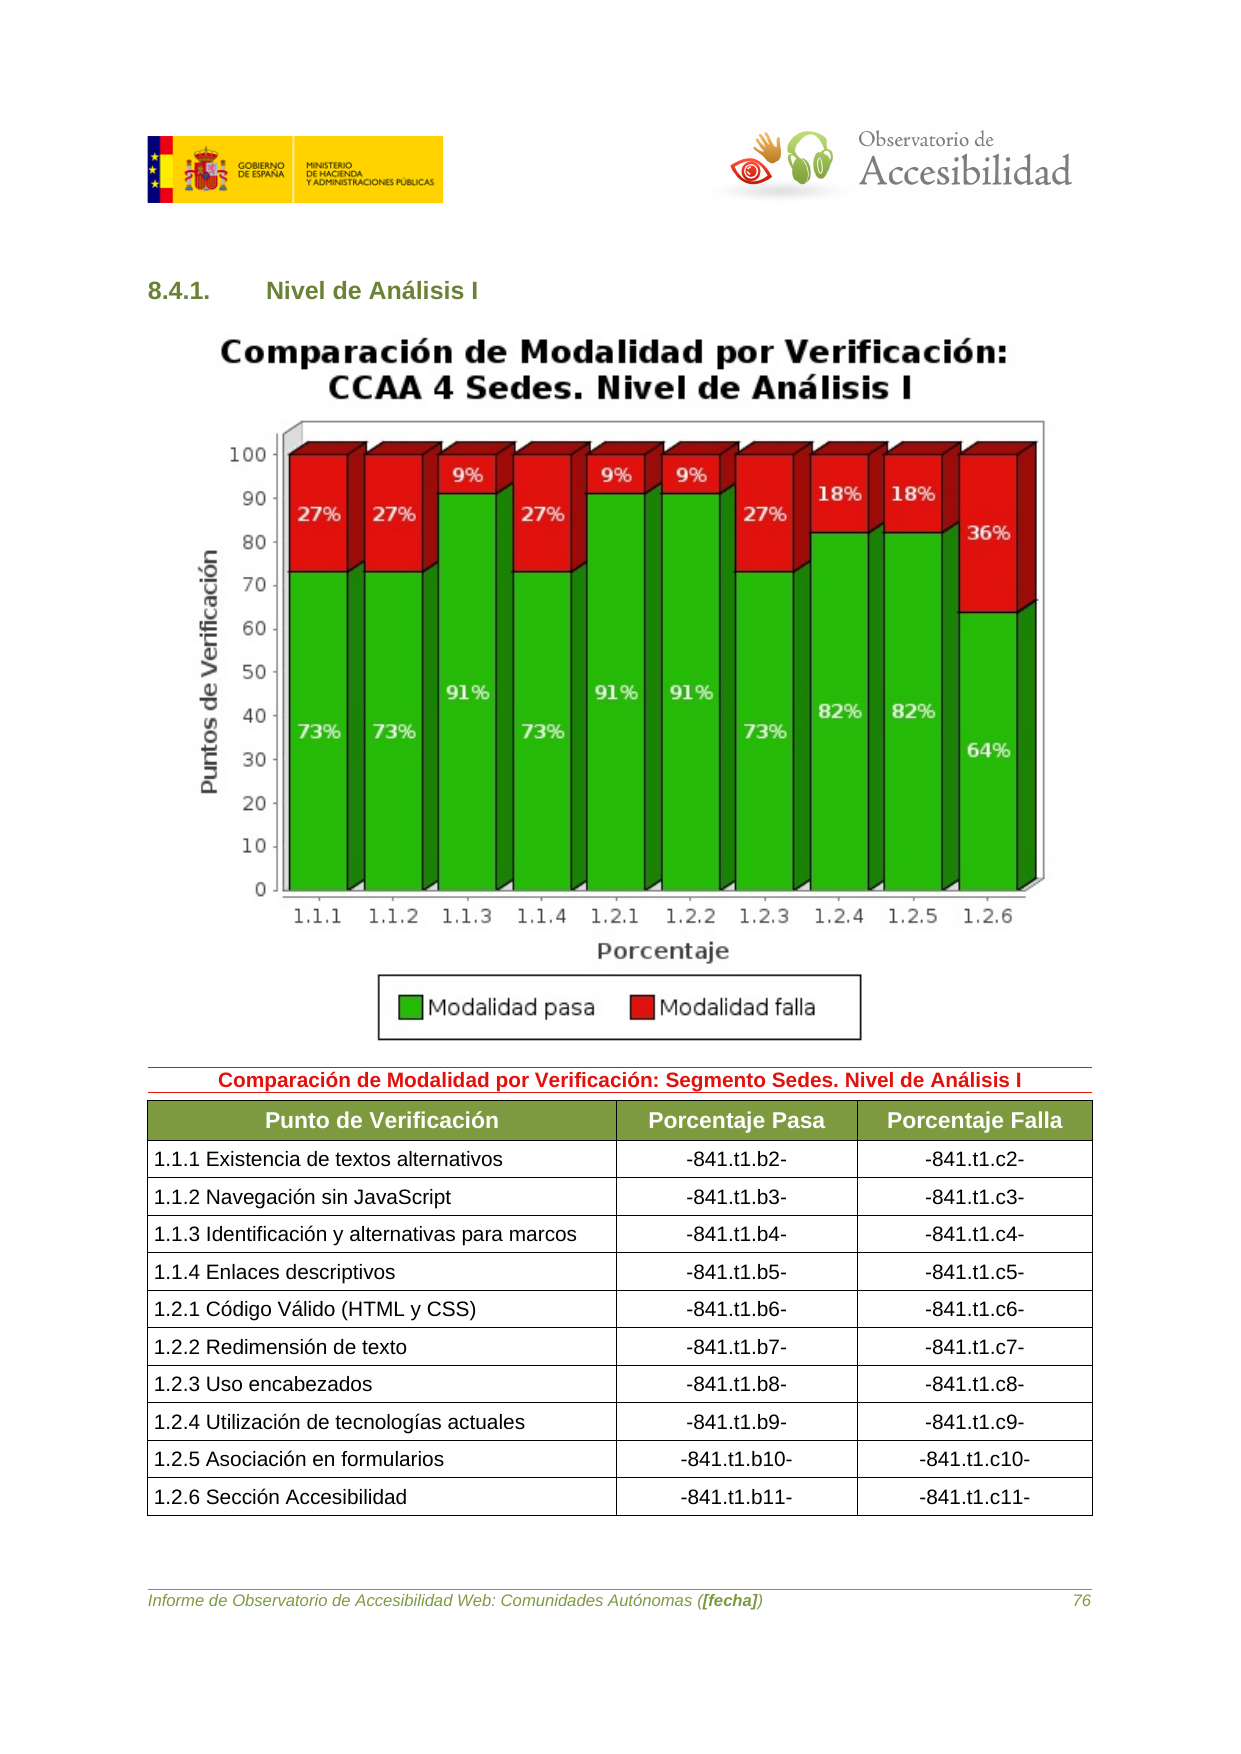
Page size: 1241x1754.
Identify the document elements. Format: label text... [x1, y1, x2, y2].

text Comparación de Modalidad por Verificación: Segmento Sedes. Nivel de Análisis I [148, 1068, 1092, 1092]
table_cell -841.t1.b6- [617, 1291, 857, 1327]
table_cell 1.2.1 Código Válido (HTML y CSS) [148, 1291, 616, 1327]
table_cell -841.t1.b9- [617, 1403, 857, 1440]
table_cell -841.t1.c11- [858, 1478, 1092, 1515]
table_cell -841.t1.c5- [858, 1253, 1092, 1290]
table_header Porcentaje Falla [858, 1101, 1092, 1140]
table_cell -841.t1.c8- [858, 1366, 1092, 1402]
table_cell -841.t1.c3- [858, 1178, 1092, 1215]
table_cell -841.t1.b8- [617, 1366, 857, 1402]
list Nivel de Análisis I [148, 276, 1092, 304]
table_cell 1.2.3 Uso encabezados [148, 1366, 616, 1402]
table_cell 1.2.6 Sección Accesibilidad [148, 1478, 616, 1515]
table_cell -841.t1.c6- [858, 1291, 1092, 1327]
table_cell -841.t1.b3- [617, 1178, 857, 1215]
table_cell -841.t1.b11- [617, 1478, 857, 1515]
table_header Punto de Verificación [148, 1101, 616, 1140]
table_cell -841.t1.b5- [617, 1253, 857, 1290]
picture [178, 332, 1062, 1042]
table_cell 1.1.4 Enlaces descriptivos [148, 1253, 616, 1290]
table_cell 1.1.2 Navegación sin JavaScript [148, 1178, 616, 1215]
table_header Porcentaje Pasa [617, 1101, 857, 1140]
table_cell 1.2.2 Redimensión de texto [148, 1328, 616, 1365]
table_cell -841.t1.b10- [617, 1441, 857, 1477]
table_cell 1.1.1 Existencia de textos alternativos [148, 1141, 616, 1177]
table_cell 1.2.5 Asociación en formularios [148, 1441, 616, 1477]
table_cell -841.t1.b2- [617, 1141, 857, 1177]
table_cell -841.t1.b7- [617, 1328, 857, 1365]
table_cell -841.t1.c2- [858, 1141, 1092, 1177]
table_cell -841.t1.b4- [617, 1216, 857, 1252]
table_cell -841.t1.c7- [858, 1328, 1092, 1365]
picture [710, 122, 1086, 205]
table_cell 1.2.4 Utilización de tecnologías actuales [148, 1403, 616, 1440]
table_cell -841.t1.c9- [858, 1403, 1092, 1440]
table_cell -841.t1.c10- [858, 1441, 1092, 1477]
picture [147, 136, 443, 203]
table_cell 1.1.3 Identificación y alternativas para marcos [148, 1216, 616, 1252]
table_cell -841.t1.c4- [858, 1216, 1092, 1252]
